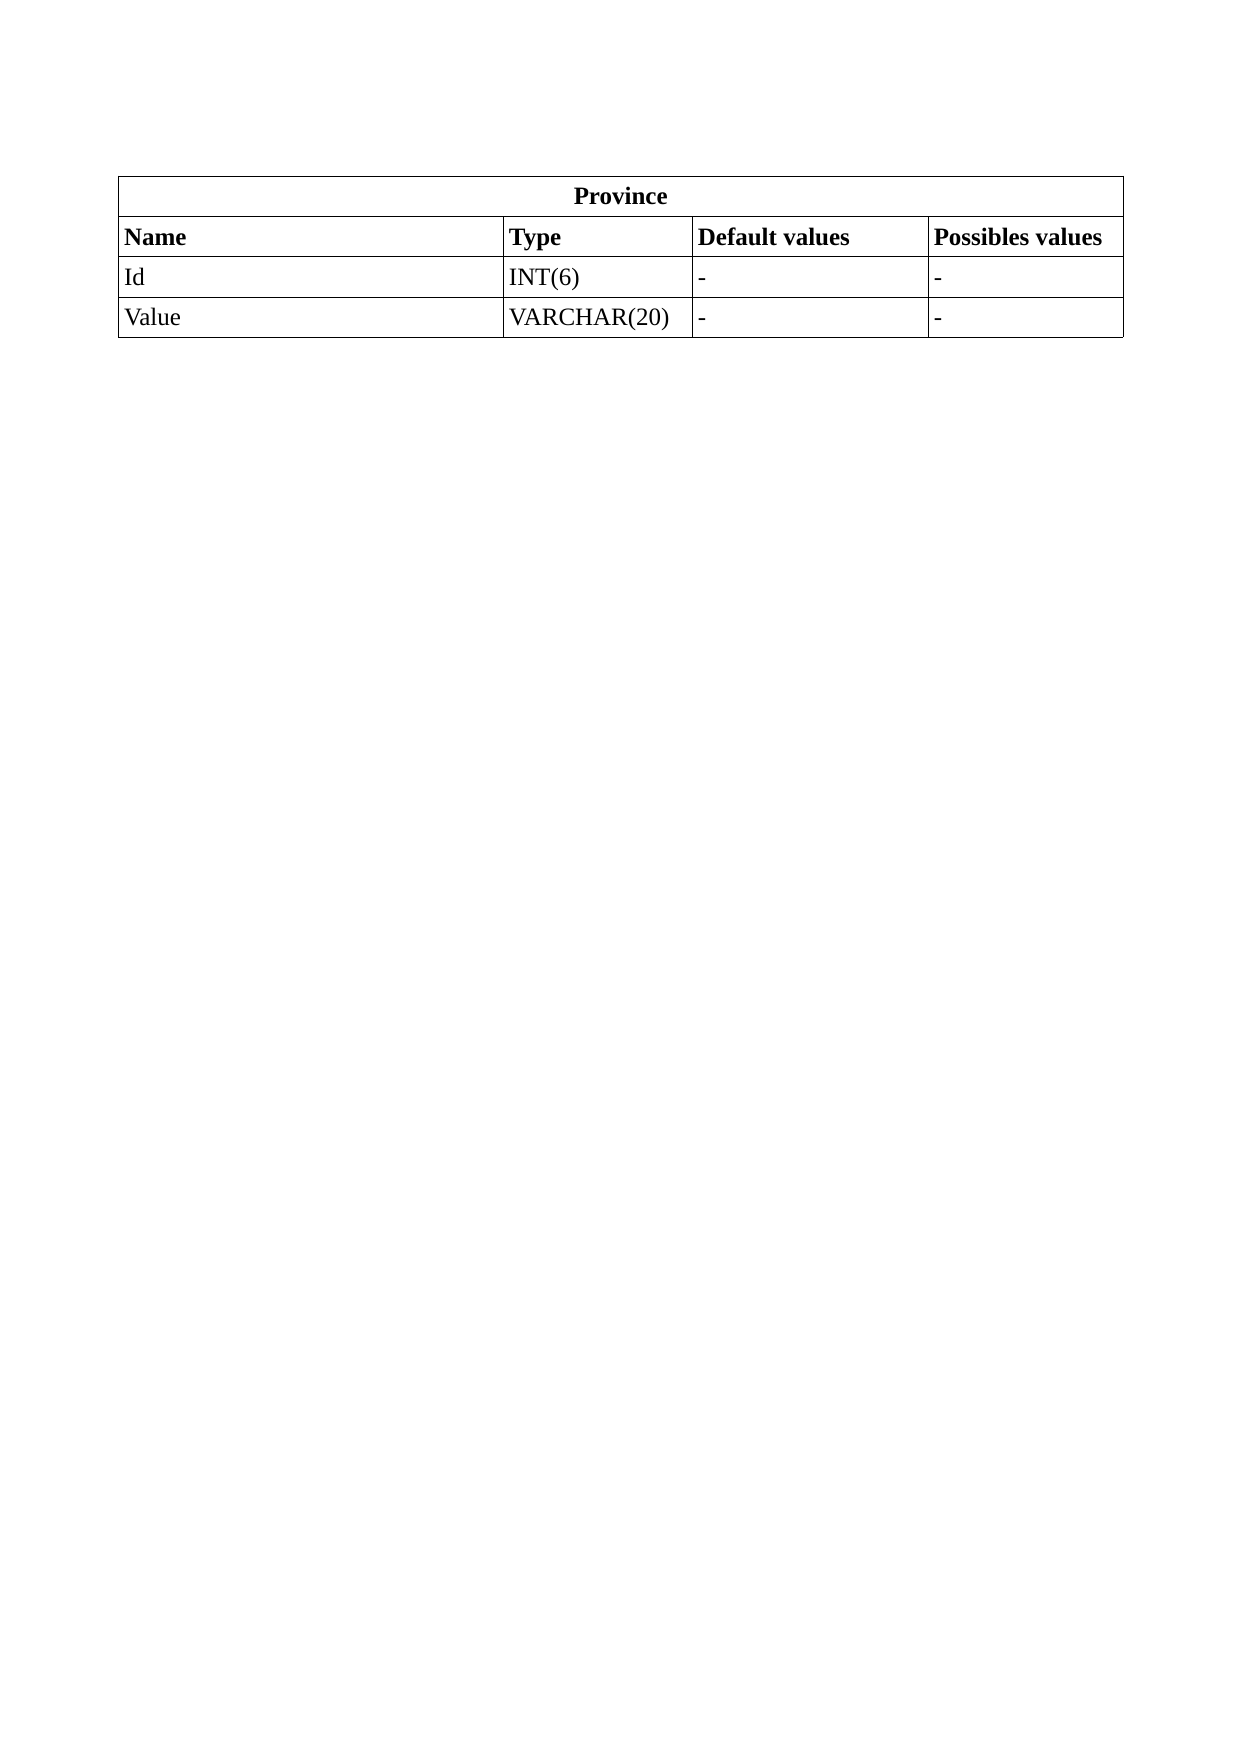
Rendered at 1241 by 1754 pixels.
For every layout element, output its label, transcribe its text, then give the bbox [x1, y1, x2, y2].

table_cell Type [504, 217, 692, 256]
table_cell Default values [693, 217, 928, 256]
table_cell - [929, 257, 1123, 297]
table_cell - [929, 298, 1123, 337]
table_cell Name [119, 217, 503, 256]
table_cell VARCHAR(20) [504, 298, 692, 337]
table_cell Value [119, 298, 503, 337]
table_cell - [693, 257, 928, 297]
table_cell INT(6) [504, 257, 692, 297]
table_cell - [693, 298, 928, 337]
table_cell Id [119, 257, 503, 297]
table_header Province [119, 177, 1123, 216]
table_cell Possibles values [929, 217, 1123, 256]
